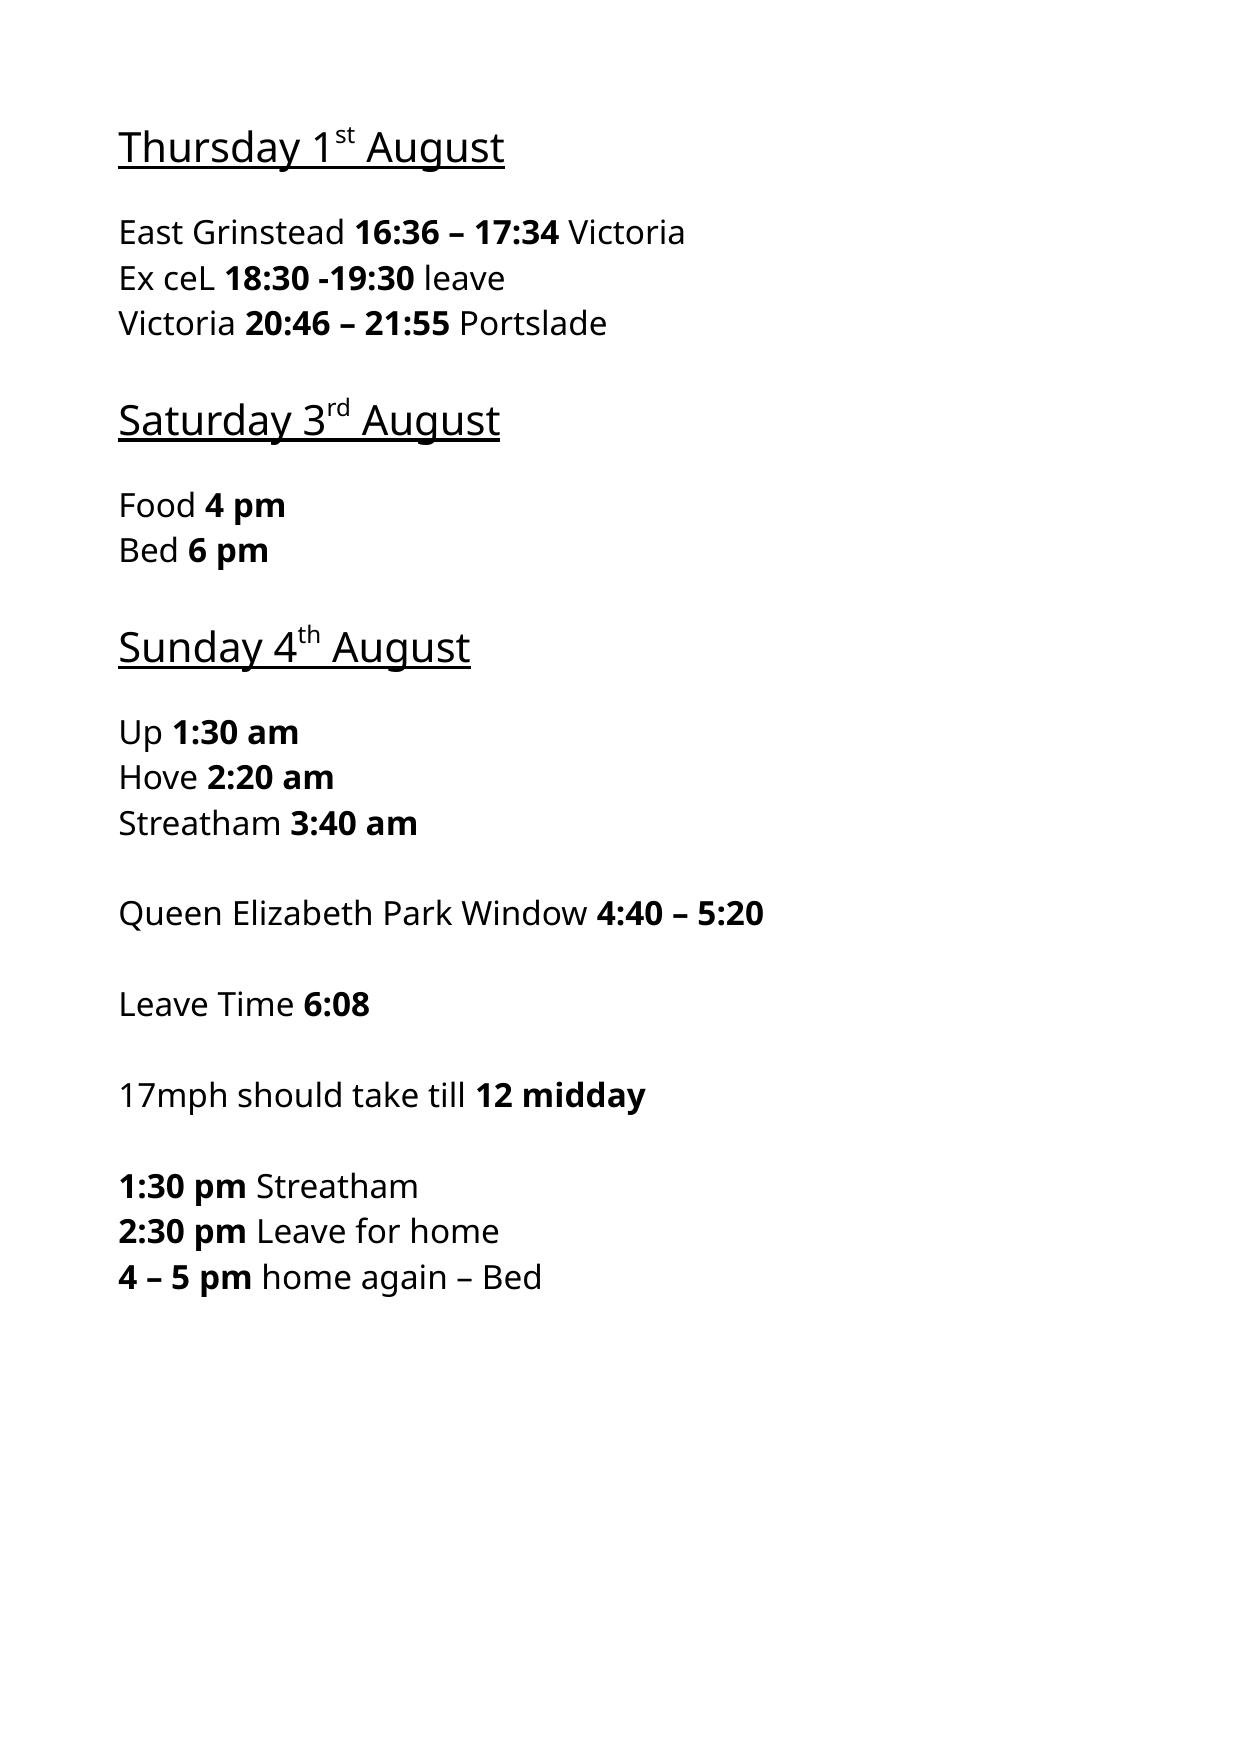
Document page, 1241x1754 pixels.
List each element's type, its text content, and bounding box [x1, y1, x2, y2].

text 1:30 pm Streatham [118, 1163, 1122, 1208]
text Leave Time 6:08 [118, 981, 1122, 1026]
text Victoria 20:46 – 21:55 Portslade [118, 300, 1122, 345]
text Sunday 4th August [118, 618, 1122, 674]
text Up 1:30 am [118, 708, 1122, 754]
text 2:30 pm Leave for home [118, 1208, 1122, 1253]
text Food 4 pm [118, 481, 1122, 527]
text Streatham 3:40 am [118, 799, 1122, 845]
text East Grinstead 16:36 – 17:34 Victoria [118, 209, 1122, 254]
text Queen Elizabeth Park Window 4:40 – 5:20 [118, 890, 1122, 936]
text Saturday 3rd August [118, 391, 1122, 447]
text 17mph should take till 12 midday [118, 1072, 1122, 1117]
text 4 – 5 pm home again – Bed [118, 1253, 1122, 1299]
text Thursday 1st August [118, 118, 1122, 175]
text Hove 2:20 am [118, 754, 1122, 799]
text Bed 6 pm [118, 527, 1122, 572]
text Ex ceL 18:30 -19:30 leave [118, 254, 1122, 300]
